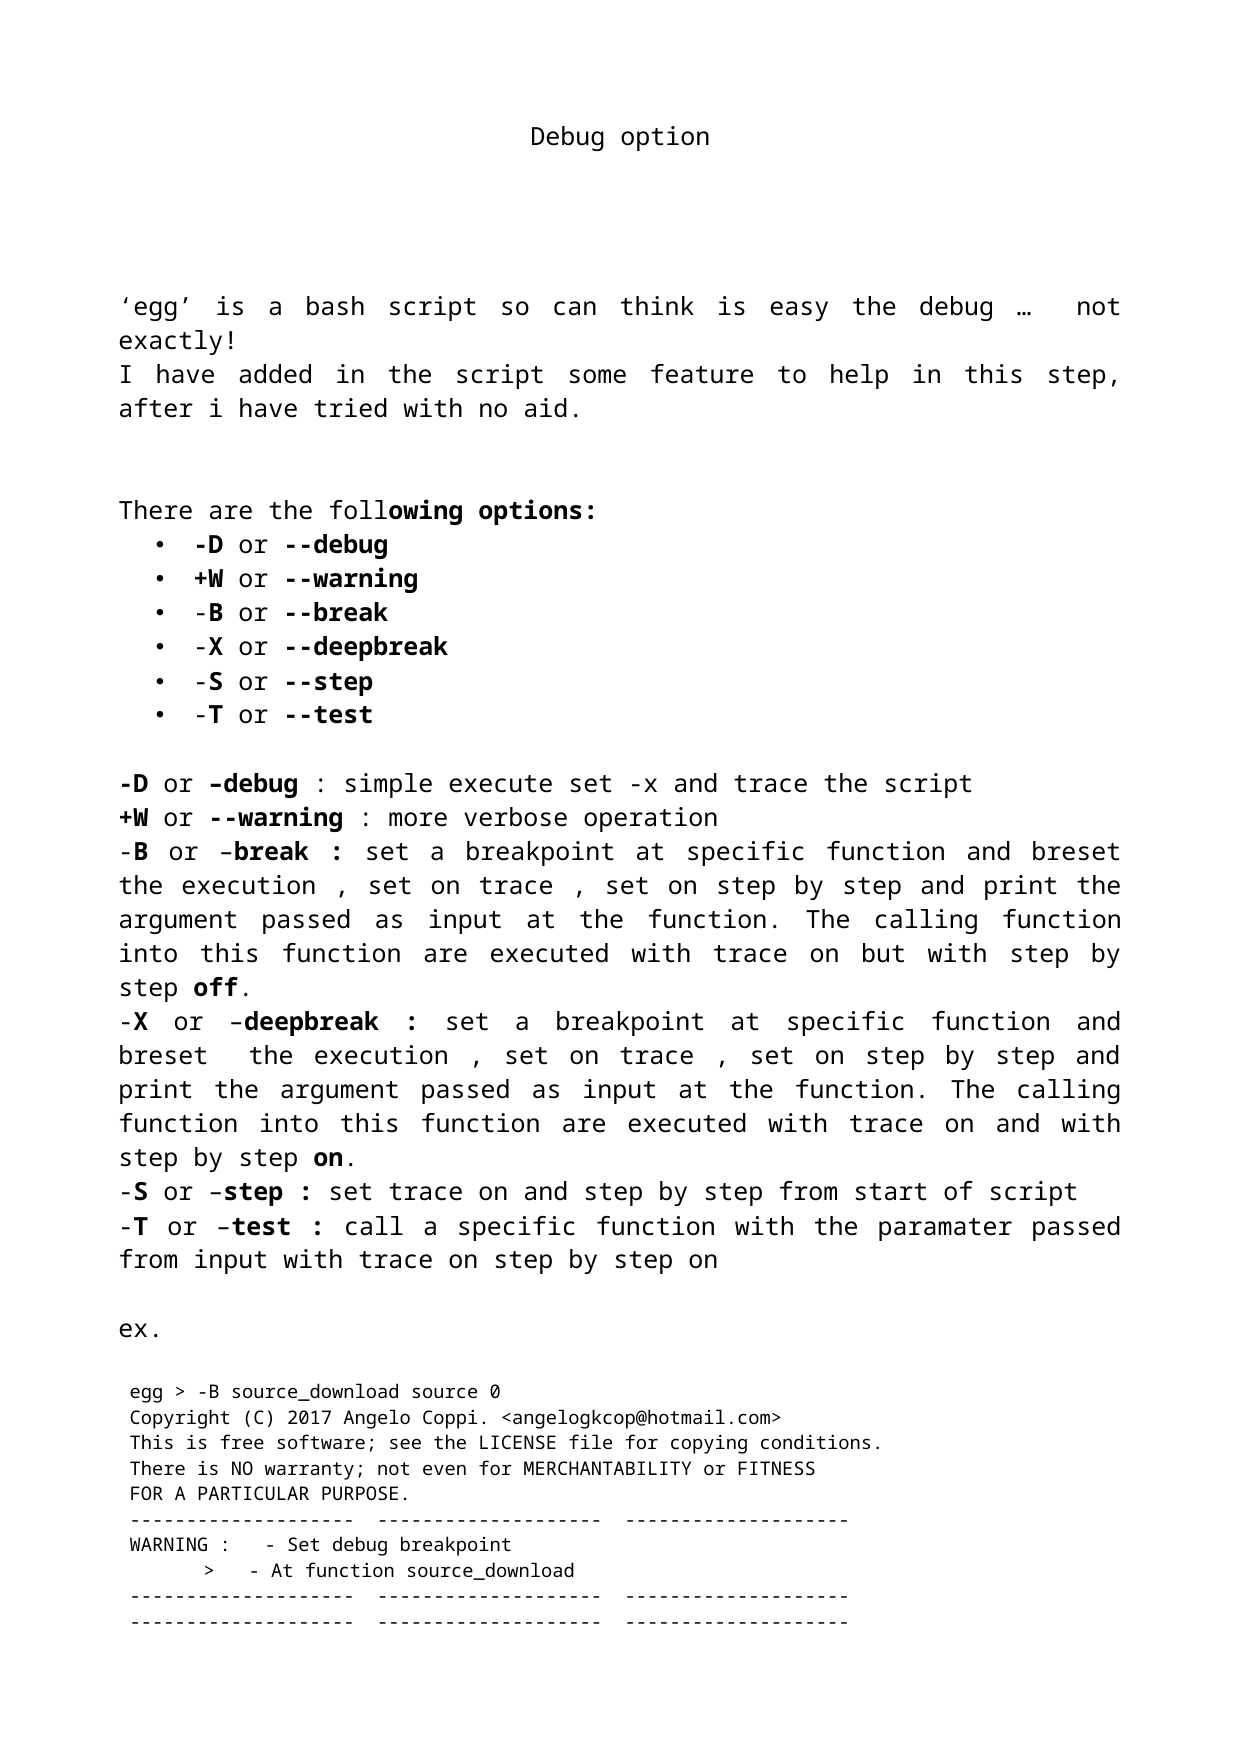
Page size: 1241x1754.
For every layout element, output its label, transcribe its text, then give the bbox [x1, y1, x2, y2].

text -D or –debug : simple execute set -x and trace the script [118, 765, 1122, 799]
text There are the following options: [118, 493, 1122, 527]
text There is NO warranty; not even for MERCHANTABILITY or FITNESS [118, 1455, 1122, 1481]
text ex. [118, 1310, 1122, 1344]
list -X or --deepbreak [156, 629, 1122, 663]
list -B or --break [156, 595, 1122, 629]
text -------------------- -------------------- -------------------- [118, 1506, 1122, 1532]
text Debug option [118, 118, 1122, 152]
text This is free software; see the LICENSE file for copying conditions. [118, 1429, 1122, 1455]
text FOR A PARTICULAR PURPOSE. [118, 1481, 1122, 1506]
text -------------------- -------------------- -------------------- [118, 1583, 1122, 1608]
text -X or –deepbreak : set a breakpoint at specific function and breset the execution , set on trace , set on step by step and print the argument passed as input at the function. The calling function into this function are executed with trace on and with step by step on. [118, 1004, 1122, 1174]
text -T or –test : call a specific function with the paramater passed from input with trace on step by step on [118, 1208, 1122, 1276]
text -S or –step : set trace on and step by step from start of script [118, 1174, 1122, 1208]
text WARNING : - Set debug breakpoint [118, 1532, 1122, 1557]
list -D or --debug [156, 527, 1122, 561]
list -S or --step [156, 663, 1122, 697]
text -------------------- -------------------- -------------------- [118, 1608, 1122, 1634]
text -B or –break : set a breakpoint at specific function and breset the execution , set on trace , set on step by step and print the argument passed as input at the function. The calling function into this function are executed with trace on but with step by step off. [118, 833, 1122, 1004]
text I have added in the script some feature to help in this step, after i have tried with no aid. [118, 357, 1122, 425]
text egg > -B source_download source 0 [118, 1378, 1122, 1404]
text ‘egg’ is a bash script so can think is easy the debug … not exactly! [118, 288, 1122, 357]
text +W or --warning : more verbose operation [118, 799, 1122, 833]
list -T or --test [156, 697, 1122, 731]
text > - At function source_download [118, 1557, 1122, 1583]
list +W or --warning [156, 561, 1122, 595]
text Copyright (C) 2017 Angelo Coppi. <angelogkcop@hotmail.com> [118, 1404, 1122, 1429]
